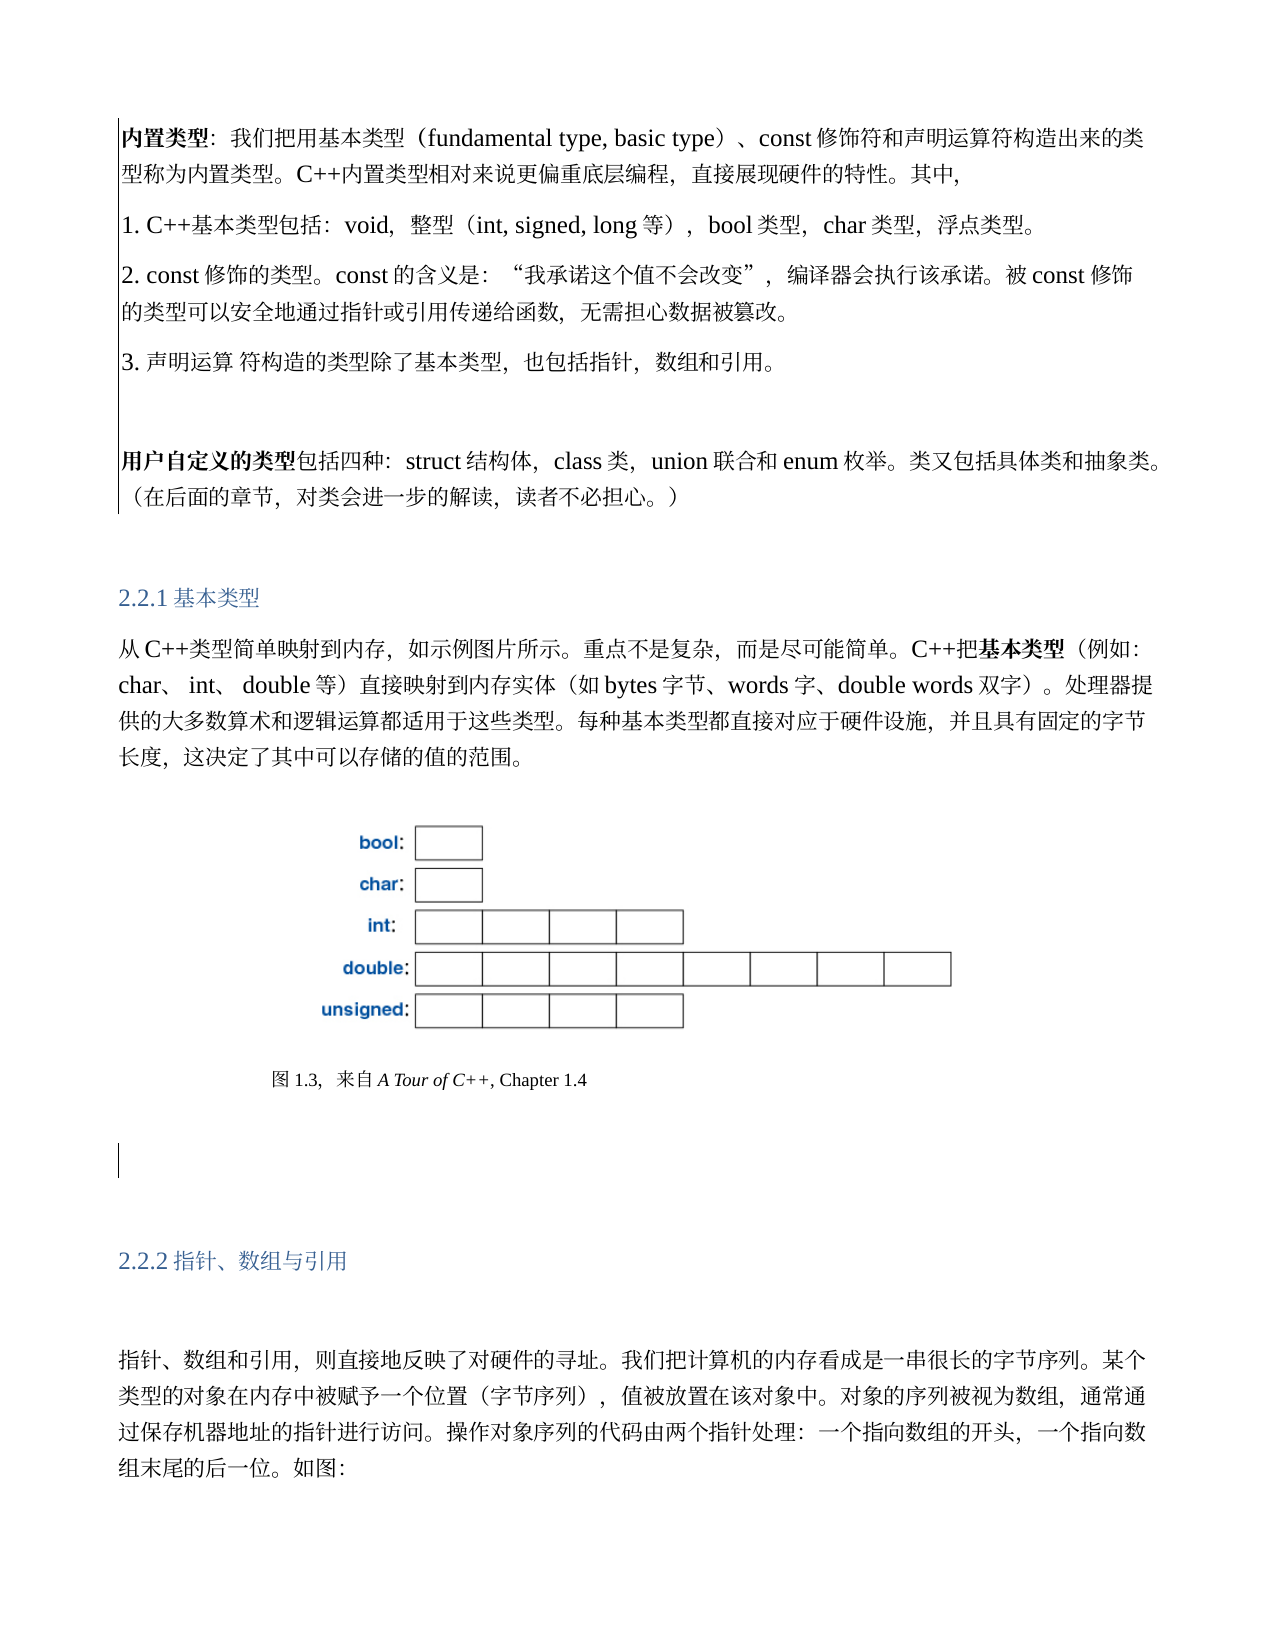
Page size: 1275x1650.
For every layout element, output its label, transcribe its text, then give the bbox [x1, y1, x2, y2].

text 内置类型：我们把用基本类型（fundamental type, basic type）、const修饰符和声明运算符构造出来的类型称为内置类型。C++内置类型相对来说更偏重底层编程，直接展现硬件的特性。其中， [119, 118, 1157, 189]
text 1. C++基本类型包括：void，整型（int, signed, long等），bool类型，char类型，浮点类型。 [119, 205, 1157, 239]
text 2.2.1基本类型 [118, 581, 1157, 613]
text 指针、数组和引用，则直接地反映了对硬件的寻址。我们把计算机的内存看成是一串很长的字节序列。某个类型的对象在内存中被赋予一个位置（字节序列），值被放置在该对象中。对象的序列被视为数组，通常通过保存机器地址的指针进行访问。操作对象序列的代码由两个指针处理：一个指向数组的开头，一个指向数组末尾的后一位。如图： [118, 1343, 1157, 1483]
text 从C++类型简单映射到内存，如示例图片所示。重点不是复杂，而是尽可能简单。C++把基本类型（例如：char、 int、 double等）直接映射到内存实体（如bytes字节、words字、double words双字）。处理器提供的大多数算术和逻辑运算都适用于这些类型。每种基本类型都直接对应于硬件设施，并且具有固定的字节长度，这决定了其中可以存储的值的范围。 [118, 632, 1157, 772]
picture [271, 803, 1004, 1065]
text 2.2.2指针、数组与引用 [118, 1244, 1157, 1276]
text 2. const修饰的类型。const的含义是：“我承诺这个值不会改变”，编译器会执行该承诺。被const修饰的类型可以安全地通过指针或引用传递给函数，无需担心数据被篡改。 [119, 256, 1157, 326]
text 3. 声明运算 符构造的类型除了基本类型，也包括指针，数组和引用。 [119, 343, 1157, 377]
text 用户自定义的类型包括四种：struct结构体，class类，union联合和enum枚举。类又包括具体类和抽象类。（在后面的章节，对类会进一步的解读，读者不必担心。） [119, 441, 1157, 514]
text 图1.3，来自A Tour of C++, Chapter 1.4 [272, 1065, 1003, 1091]
